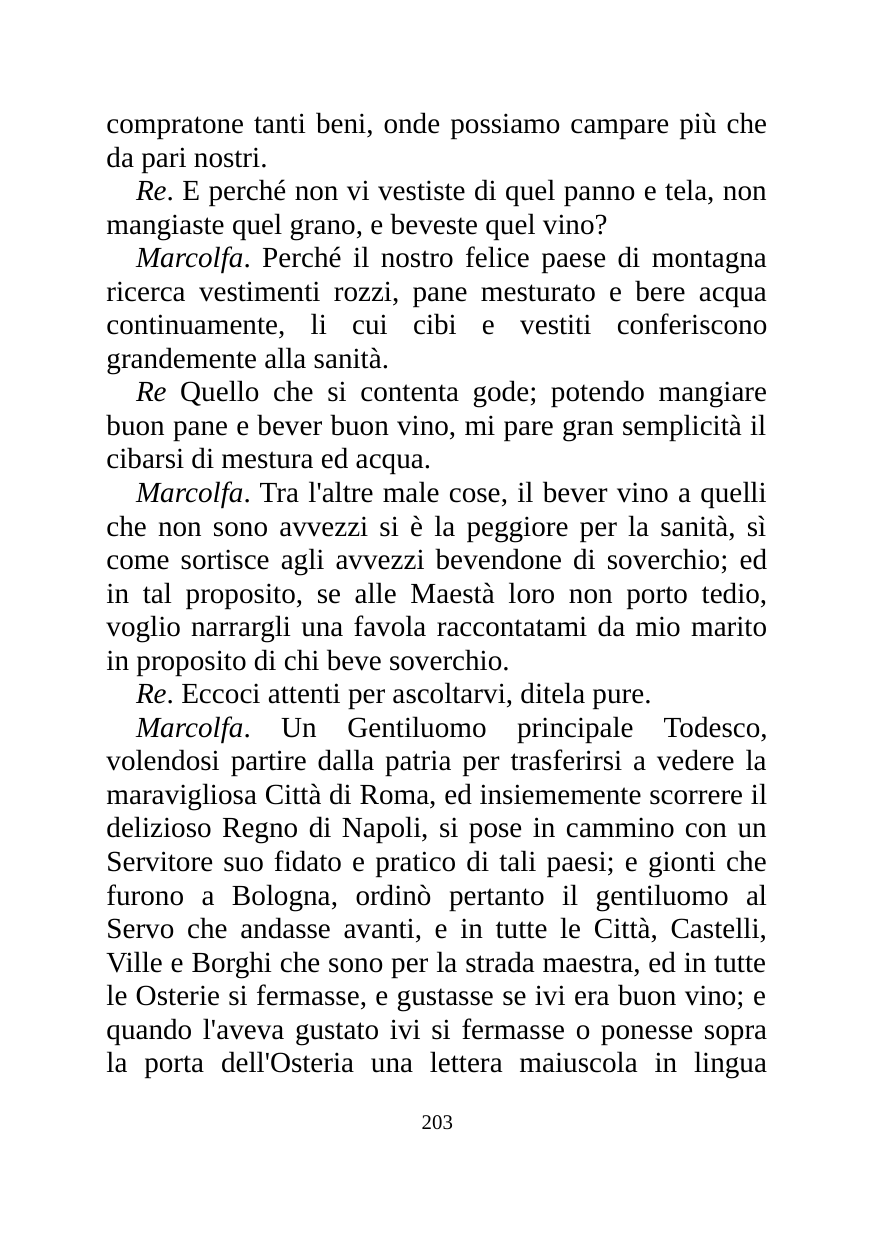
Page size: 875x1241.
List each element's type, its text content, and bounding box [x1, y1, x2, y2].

text Re. E perché non vi vestiste di quel panno e tela, non mangiaste quel grano, e beveste quel vino? [106, 173, 768, 240]
text Marcolfa. Perché il nostro felice paese di montagna ricerca vestimenti rozzi, pane mesturato e bere acqua continuamente, li cui cibi e vestiti conferiscono grandemente alla sanità. [106, 240, 768, 374]
text Re Quello che si contenta gode; potendo mangiare buon pane e bever buon vino, mi pare gran semplicità il cibarsi di mestura ed acqua. [106, 374, 768, 475]
text Marcolfa. Un Gentiluomo principale Todesco, volendosi partire dalla patria per trasferirsi a vedere la maravigliosa Città di Roma, ed insiememente scorrere il delizioso Regno di Napoli, si pose in cammino con un Servitore suo fidato e pratico di tali paesi; e gionti che furono a Bologna, ordinò pertanto il gentiluomo al Servo che andasse avanti, e in tutte le Città, Castelli, Ville e Borghi che sono per la strada maestra, ed in tutte le Osterie si fermasse, e gustasse se ivi era buon vino; e quando l'aveva gustato ivi si fermasse o ponesse sopra la porta dell'Osteria una lettera maiuscola in lingua [106, 710, 768, 1079]
text compratone tanti beni, onde possiamo campare più che da pari nostri. [106, 106, 768, 173]
text Marcolfa. Tra l'altre male cose, il bever vino a quelli che non sono avvezzi si è la peggiore per la sanità, sì come sortisce agli avvezzi bevendone di soverchio; ed in tal proposito, se alle Maestà loro non porto tedio, voglio narrargli una favola raccontatami da mio marito in proposito di chi beve soverchio. [106, 475, 768, 676]
text Re. Eccoci attenti per ascoltarvi, ditela pure. [106, 676, 768, 710]
